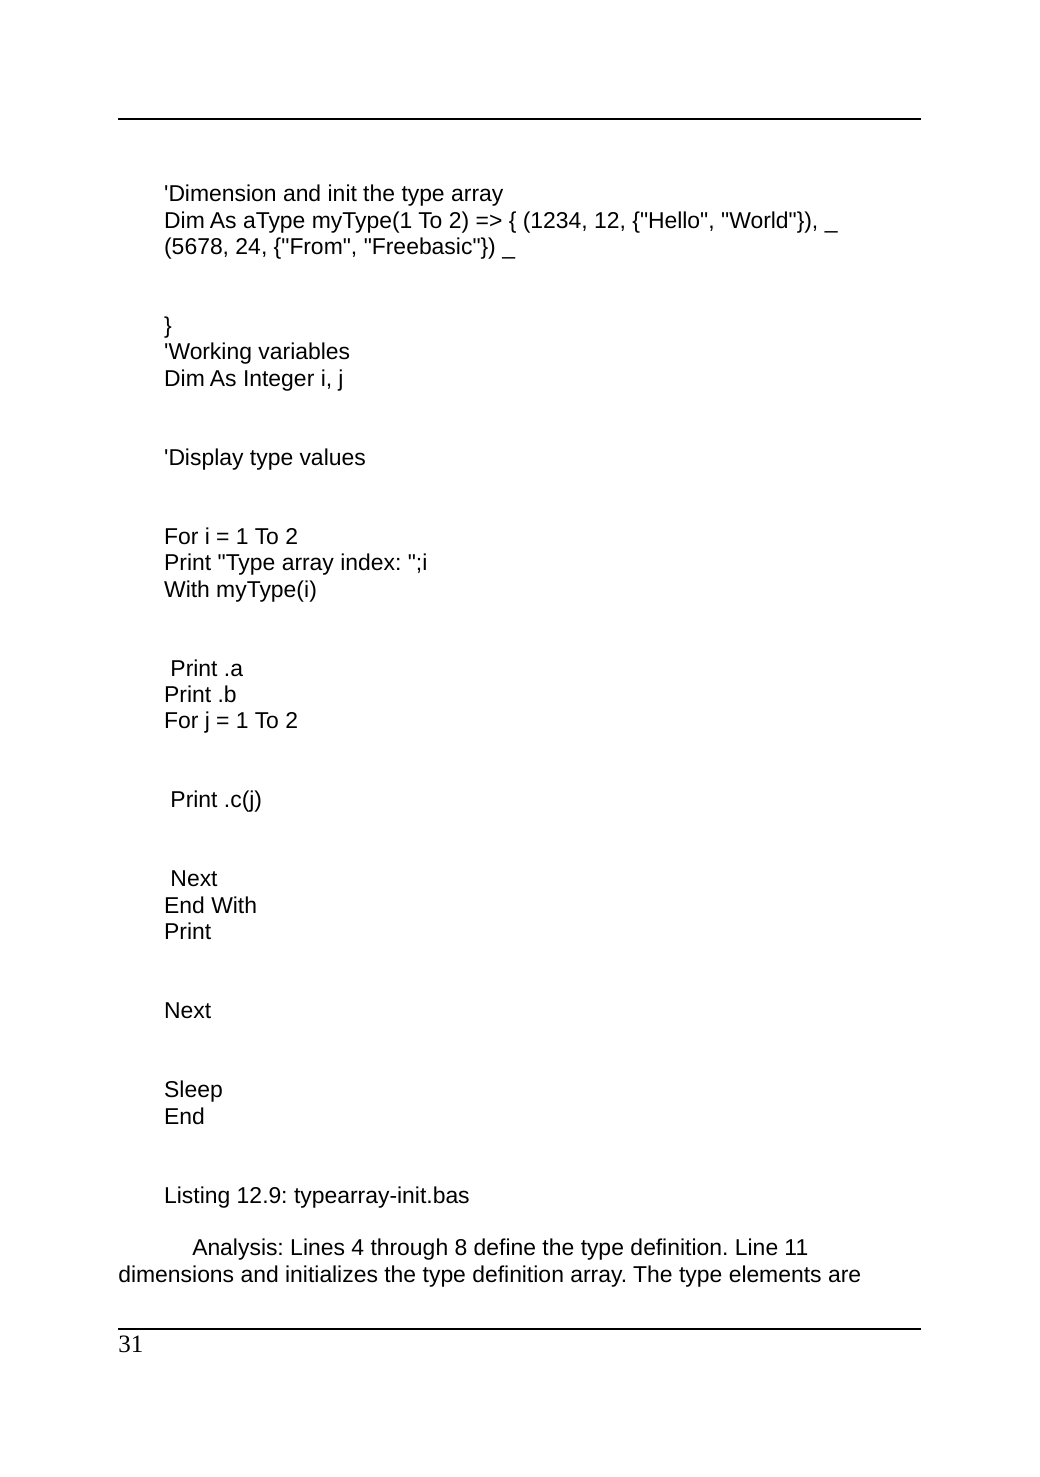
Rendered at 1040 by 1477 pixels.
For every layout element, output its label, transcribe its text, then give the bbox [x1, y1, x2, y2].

text 'Working variables [118, 338, 921, 365]
text End With [118, 892, 921, 918]
text (5678, 24, {"From", "Freebasic"}) _ [118, 233, 921, 259]
text Dim As aType myType(1 To 2) => { (1234, 12, {"Hello", "World"}), _ [118, 207, 921, 233]
text Print .b [118, 681, 921, 707]
text 'Display type values [118, 444, 921, 470]
text For j = 1 To 2 [118, 707, 921, 734]
text Print .c(j) [118, 786, 921, 813]
text With myType(i) [118, 576, 921, 602]
text Next [118, 865, 921, 892]
text Listing 12.9: typearray-init.bas [118, 1182, 921, 1208]
text Analysis: Lines 4 through 8 define the type definition. Line 11 dimensions and initializes the type definition array. The type elements are [118, 1234, 921, 1287]
text Print [118, 918, 921, 944]
text End [118, 1103, 921, 1129]
text Sleep [118, 1076, 921, 1103]
text } [118, 312, 921, 338]
text Next [118, 997, 921, 1023]
text Print "Type array index: ";i [118, 549, 921, 576]
text Dim As Integer i, j [118, 365, 921, 391]
text Print .a [118, 654, 921, 681]
text For i = 1 To 2 [118, 523, 921, 549]
text 'Dimension and init the type array [118, 180, 921, 207]
